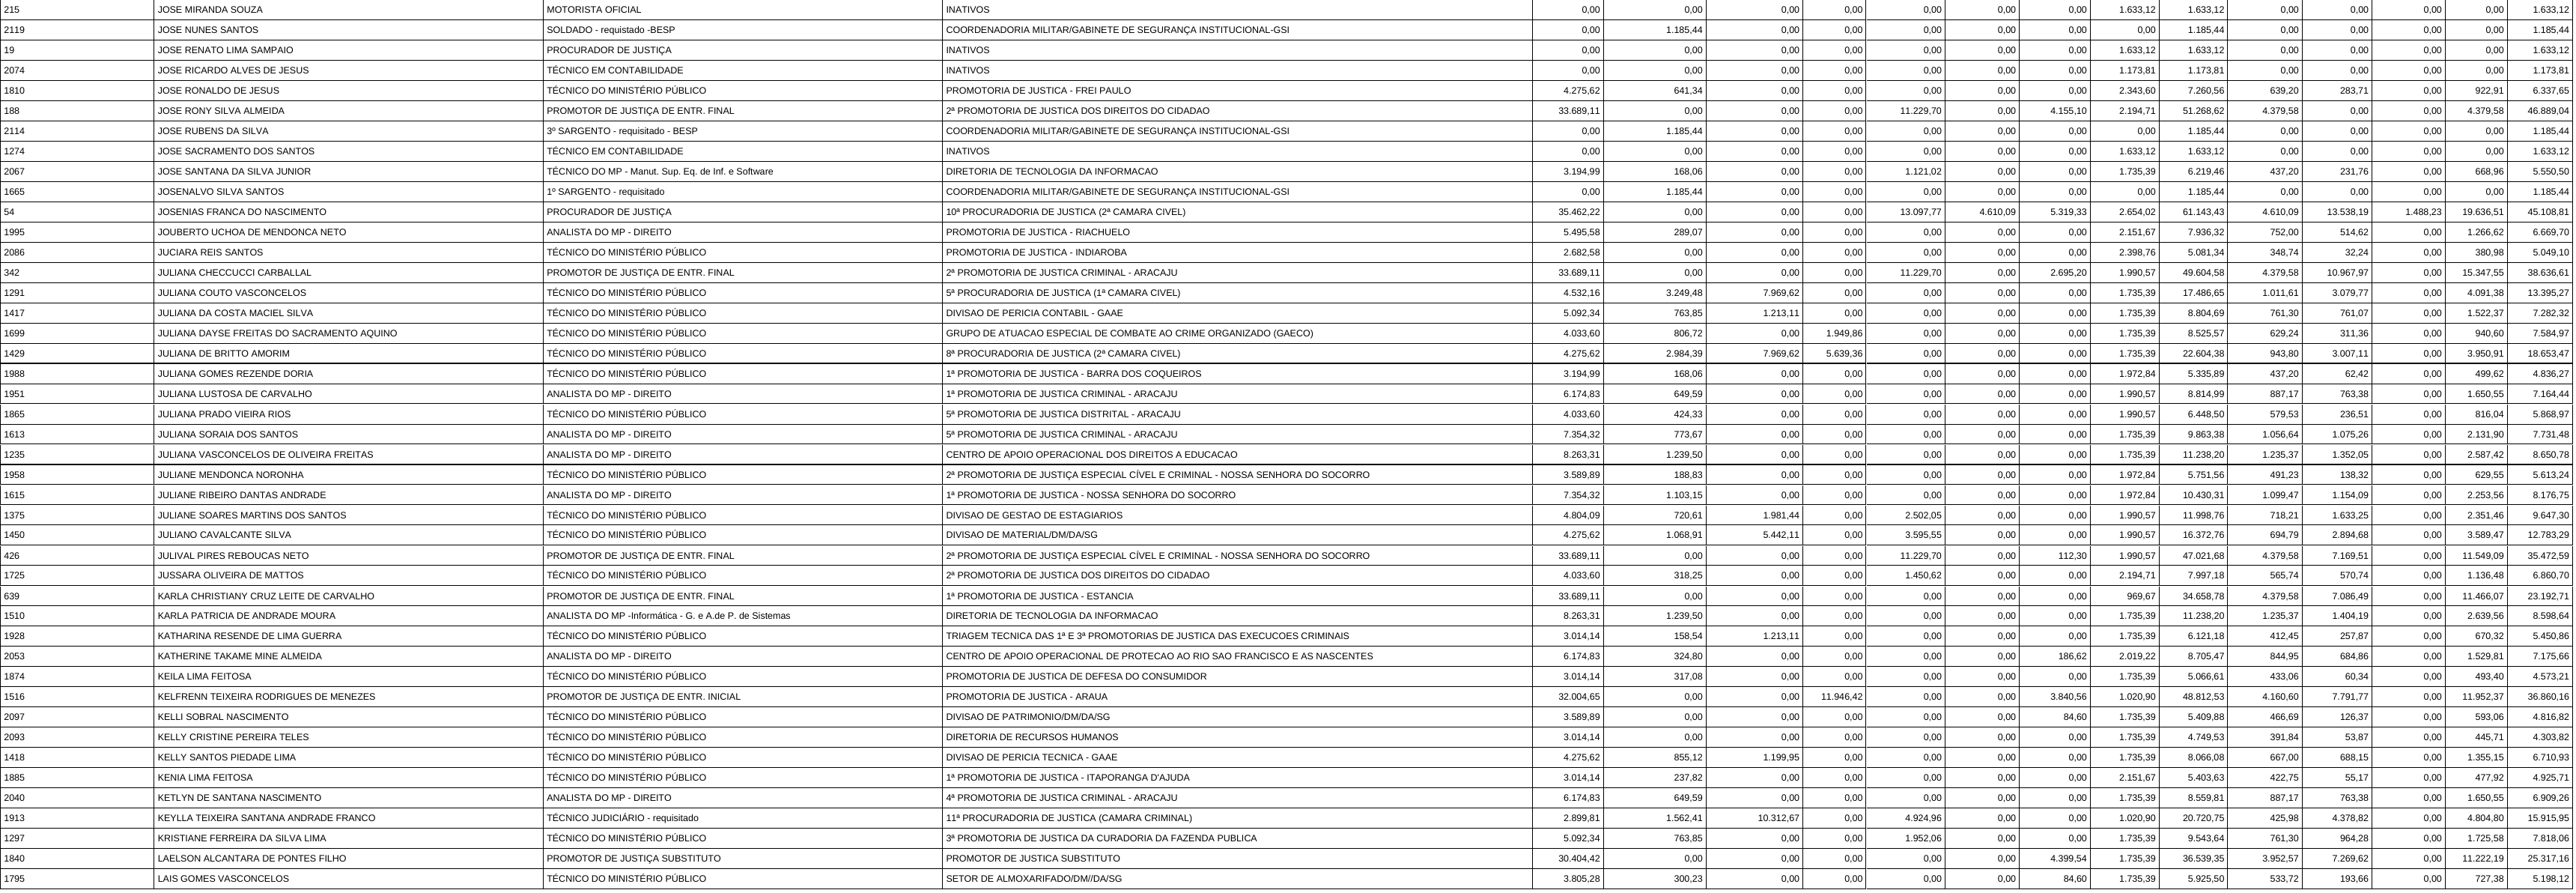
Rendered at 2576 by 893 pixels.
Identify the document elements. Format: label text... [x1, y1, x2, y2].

table_cell 33.689,11 [1533, 546, 1603, 565]
table_cell KENIA LIMA FEITOSA [154, 768, 543, 787]
table_cell 0,00 [1533, 20, 1603, 40]
table_cell 1.266,62 [2446, 223, 2507, 242]
table_cell 0,00 [2372, 849, 2445, 868]
table_cell 0,00 [2303, 20, 2372, 40]
table_cell 5.751,56 [2160, 465, 2227, 484]
table_cell 2.194,71 [2091, 101, 2159, 121]
table_cell 1.173,81 [2160, 61, 2227, 80]
table_cell 0,00 [1867, 303, 1945, 323]
table_cell 0,00 [1867, 20, 1945, 40]
table_cell 4.379,58 [2228, 101, 2302, 121]
table_cell 0,00 [1945, 626, 2019, 646]
table_cell 806,72 [1604, 324, 1706, 343]
table_cell 0,00 [1604, 727, 1706, 747]
table_cell 1.185,44 [2160, 182, 2227, 202]
table_cell 0,00 [2372, 687, 2445, 706]
table_cell 0,00 [2446, 20, 2507, 40]
table_cell 0,00 [1945, 667, 2019, 686]
table_cell 7.175,66 [2508, 647, 2572, 666]
table_cell 0,00 [1803, 707, 1865, 727]
table_cell 1ª PROMOTORIA DE JUSTICA CRIMINAL - ARACAJU [943, 384, 1532, 403]
table_cell 8.598,64 [2508, 606, 2572, 626]
table_cell 0,00 [2372, 546, 2445, 565]
table_cell 0,00 [2020, 182, 2090, 202]
table_cell 0,00 [1867, 344, 1945, 363]
table_cell 2ª PROMOTORIA DE JUSTIÇA ESPECIAL CÍVEL E CRIMINAL - NOSSA SENHORA DO SOCORRO [943, 465, 1532, 484]
table_cell 1874 [1, 667, 154, 686]
table_cell 1.735,39 [2091, 445, 2159, 464]
table_cell 1.075,26 [2303, 425, 2372, 444]
table_cell 35.462,22 [1533, 202, 1603, 222]
table_cell DIRETORIA DE TECNOLOGIA DA INFORMACAO [943, 606, 1532, 626]
table_cell 1.952,06 [1867, 829, 1945, 848]
table_cell 1.185,44 [2508, 182, 2572, 202]
table_cell 5.198,12 [2508, 869, 2572, 889]
table_cell 437,20 [2228, 162, 2302, 181]
table_cell 0,00 [2372, 667, 2445, 686]
table_cell 6.174,83 [1533, 384, 1603, 403]
table_cell 0,00 [1533, 40, 1603, 60]
table_cell 0,00 [1533, 182, 1603, 202]
table_cell JULIANA COUTO VASCONCELOS [154, 283, 543, 303]
table_cell 4.155,10 [2020, 101, 2090, 121]
table_cell 0,00 [1803, 384, 1865, 403]
table_cell 0,00 [1945, 384, 2019, 403]
table_cell 1.199,95 [1707, 748, 1802, 767]
table_cell 0,00 [1803, 647, 1865, 666]
table_cell 0,00 [2020, 465, 2090, 484]
table_cell 10.430,31 [2160, 485, 2227, 504]
table_cell KRISTIANE FERREIRA DA SILVA LIMA [154, 829, 543, 848]
table_cell ANALISTA DO MP - DIREITO [544, 647, 942, 666]
table_cell 8.263,31 [1533, 445, 1603, 464]
table_cell 3.014,14 [1533, 667, 1603, 686]
table_cell 533,72 [2228, 869, 2302, 889]
table_cell 0,00 [1707, 202, 1802, 222]
table_cell 0,00 [1867, 788, 1945, 808]
table_cell 2.343,60 [2091, 81, 2159, 100]
table_cell 1274 [1, 142, 154, 161]
table_cell INATIVOS [943, 142, 1532, 161]
table_cell PROMOTORIA DE JUSTICA - ARAUA [943, 687, 1532, 706]
table_cell 0,00 [1867, 425, 1945, 444]
table_cell JOSE RONALDO DE JESUS [154, 81, 543, 100]
table_cell 0,00 [2228, 61, 2302, 80]
table_cell JUSSARA OLIVEIRA DE MATTOS [154, 566, 543, 585]
table_cell 1795 [1, 869, 154, 889]
table_cell 11.229,70 [1867, 101, 1945, 121]
table_cell 1.735,39 [2091, 324, 2159, 343]
table_cell 32.004,65 [1533, 687, 1603, 706]
table_cell 0,00 [1867, 849, 1945, 868]
table_cell 4.275,62 [1533, 81, 1603, 100]
table_cell JULIANA PRADO VIEIRA RIOS [154, 405, 543, 424]
table_cell 2114 [1, 121, 154, 141]
table_cell 5.081,34 [2160, 243, 2227, 262]
table_cell 0,00 [1945, 263, 2019, 282]
table_cell 0,00 [1803, 788, 1865, 808]
table_cell 0,00 [1945, 61, 2019, 80]
table_cell TÉCNICO DO MINISTÉRIO PÚBLICO [544, 768, 942, 787]
table_cell 188 [1, 101, 154, 121]
table_cell 0,00 [1867, 465, 1945, 484]
table_cell 36.539,35 [2160, 849, 2227, 868]
table_cell 0,00 [1867, 324, 1945, 343]
table_cell 1.972,84 [2091, 485, 2159, 504]
table_cell 1.173,81 [2091, 61, 2159, 80]
table_cell 720,61 [1604, 506, 1706, 524]
table_cell 0,00 [1707, 727, 1802, 747]
table_cell INATIVOS [943, 40, 1532, 60]
table_cell 4.399,54 [2020, 849, 2090, 868]
table_cell 4.160,60 [2228, 687, 2302, 706]
table_cell 940,60 [2446, 324, 2507, 343]
table_cell 0,00 [2372, 808, 2445, 828]
table_cell 0,00 [1803, 243, 1865, 262]
table_cell TÉCNICO DO MINISTÉRIO PÚBLICO [544, 869, 942, 889]
table_cell 0,00 [1803, 283, 1865, 303]
table_cell 35.472,59 [2508, 546, 2572, 565]
table_cell 0,00 [1945, 324, 2019, 343]
table_cell 0,00 [1945, 869, 2019, 889]
table_cell PROMOTOR DE JUSTIÇA DE ENTR. FINAL [544, 101, 942, 121]
table_cell 4.275,62 [1533, 525, 1603, 545]
table_cell 2.131,90 [2446, 425, 2507, 444]
table_cell 7.086,49 [2303, 587, 2372, 605]
table_cell 649,59 [1604, 788, 1706, 808]
table_cell 0,00 [2020, 243, 2090, 262]
table_header 215 [1, 0, 154, 19]
table_cell 2.398,76 [2091, 243, 2159, 262]
table_cell 4.378,82 [2303, 808, 2372, 828]
table_cell 33.689,11 [1533, 101, 1603, 121]
table_header 1.633,12 [2508, 0, 2572, 19]
table_cell 0,00 [1945, 364, 2019, 384]
table_cell 8.804,69 [2160, 303, 2227, 323]
table_cell 943,80 [2228, 344, 2302, 363]
table_cell 0,00 [2372, 626, 2445, 646]
table_cell 3.595,55 [1867, 525, 1945, 545]
table_cell 1.735,39 [2091, 727, 2159, 747]
table_cell 168,06 [1604, 162, 1706, 181]
table_cell 0,00 [1867, 243, 1945, 262]
table_cell 2093 [1, 727, 154, 747]
table_cell 1.735,39 [2091, 707, 2159, 727]
table_cell 763,38 [2303, 788, 2372, 808]
table_cell 694,79 [2228, 525, 2302, 545]
table_cell 46.889,04 [2508, 101, 2572, 121]
table_cell 11ª PROCURADORIA DE JUSTICA (CAMARA CRIMINAL) [943, 808, 1532, 828]
table_cell 0,00 [1707, 546, 1802, 565]
table_cell 0,00 [1707, 20, 1802, 40]
table_cell 0,00 [1803, 546, 1865, 565]
table_cell 0,00 [1707, 182, 1802, 202]
table_cell 4.091,38 [2446, 283, 2507, 303]
table_cell 5.442,11 [1707, 525, 1802, 545]
table_cell CENTRO DE APOIO OPERACIONAL DOS DIREITOS A EDUCACAO [943, 445, 1532, 464]
table_cell 0,00 [1707, 405, 1802, 424]
table_header JOSE MIRANDA SOUZA [154, 0, 543, 19]
table_cell 10.312,67 [1707, 808, 1802, 828]
table_cell 0,00 [2020, 81, 2090, 100]
table_cell 0,00 [1533, 61, 1603, 80]
table_cell 0,00 [1945, 829, 2019, 848]
table_cell 0,00 [2372, 223, 2445, 242]
table_cell 8.650,78 [2508, 445, 2572, 464]
table_cell KELLI SOBRAL NASCIMENTO [154, 707, 543, 727]
table_cell 1.990,57 [2091, 405, 2159, 424]
table_cell 0,00 [1867, 606, 1945, 626]
table_cell 0,00 [1867, 121, 1945, 141]
table_cell 855,12 [1604, 748, 1706, 767]
table_cell 1.735,39 [2091, 606, 2159, 626]
table_cell 1.981,44 [1707, 506, 1802, 524]
table_cell 311,36 [2303, 324, 2372, 343]
table_cell PROMOTOR DE JUSTIÇA DE ENTR. FINAL [544, 263, 942, 282]
table_cell 0,00 [1867, 283, 1945, 303]
table_cell 4.033,60 [1533, 405, 1603, 424]
table_cell 0,00 [1604, 202, 1706, 222]
table_cell 1.633,12 [2091, 142, 2159, 161]
table_cell 1.136,48 [2446, 566, 2507, 585]
table_cell 0,00 [1707, 101, 1802, 121]
table_cell 0,00 [1707, 445, 1802, 464]
table_cell 0,00 [2372, 243, 2445, 262]
table_cell 33.689,11 [1533, 587, 1603, 605]
table_cell 0,00 [1707, 364, 1802, 384]
table_cell 45.108,81 [2508, 202, 2572, 222]
table_cell TÉCNICO EM CONTABILIDADE [544, 61, 942, 80]
table_cell 0,00 [1707, 667, 1802, 686]
table_cell 3.589,47 [2446, 525, 2507, 545]
table_cell 5ª PROCURADORIA DE JUSTICA (1ª CAMARA CIVEL) [943, 283, 1532, 303]
table_cell 1.020,90 [2091, 687, 2159, 706]
table_cell 1.020,90 [2091, 808, 2159, 828]
table_cell JOSE NUNES SANTOS [154, 20, 543, 40]
table_cell 5.049,10 [2508, 243, 2572, 262]
table_cell DIVISAO DE PATRIMONIO/DM/DA/SG [943, 707, 1532, 727]
table_cell 0,00 [2372, 40, 2445, 60]
table_cell PROMOTORIA DE JUSTICA - FREI PAULO [943, 81, 1532, 100]
table_cell 5.550,50 [2508, 162, 2572, 181]
table_cell 2.194,71 [2091, 566, 2159, 585]
table_cell 168,06 [1604, 364, 1706, 384]
table_cell 3.589,89 [1533, 707, 1603, 727]
table_cell 426 [1, 546, 154, 565]
table_cell 4.275,62 [1533, 748, 1603, 767]
table_cell TÉCNICO DO MINISTÉRIO PÚBLICO [544, 727, 942, 747]
table_cell 3.589,89 [1533, 465, 1603, 484]
table_cell 0,00 [1707, 768, 1802, 787]
table_cell 1.239,50 [1604, 445, 1706, 464]
table_cell 4.816,82 [2508, 707, 2572, 727]
table_cell 0,00 [1867, 182, 1945, 202]
table_cell 0,00 [1533, 121, 1603, 141]
table_cell 0,00 [2372, 869, 2445, 889]
table_cell 1.949,86 [1803, 324, 1865, 343]
table_cell 0,00 [1604, 243, 1706, 262]
table_cell 0,00 [1604, 546, 1706, 565]
table_cell TÉCNICO DO MINISTÉRIO PÚBLICO [544, 566, 942, 585]
table_cell 2.639,56 [2446, 606, 2507, 626]
table_cell TÉCNICO DO MINISTÉRIO PÚBLICO [544, 465, 942, 484]
table_cell JULIANE SOARES MARTINS DOS SANTOS [154, 506, 543, 524]
table_cell JULIANA VASCONCELOS DE OLIVEIRA FREITAS [154, 445, 543, 464]
table_cell 0,00 [1945, 768, 2019, 787]
table_cell 2.682,58 [1533, 243, 1603, 262]
table_cell TÉCNICO JUDICIÁRIO - requisitado [544, 808, 942, 828]
table_cell 0,00 [1707, 465, 1802, 484]
table_cell 0,00 [1803, 445, 1865, 464]
table_cell PROMOTOR DE JUSTIÇA DE ENTR. INICIAL [544, 687, 942, 706]
table_cell 0,00 [2228, 182, 2302, 202]
table_cell 11.549,09 [2446, 546, 2507, 565]
table_cell GRUPO DE ATUACAO ESPECIAL DE COMBATE AO CRIME ORGANIZADO (GAECO) [943, 324, 1532, 343]
table_cell 33.689,11 [1533, 263, 1603, 282]
table_cell 47.021,68 [2160, 546, 2227, 565]
table_cell 10ª PROCURADORIA DE JUSTICA (2ª CAMARA CIVEL) [943, 202, 1532, 222]
table_cell 0,00 [2372, 465, 2445, 484]
table_cell 17.486,65 [2160, 283, 2227, 303]
table_cell ANALISTA DO MP - DIREITO [544, 788, 942, 808]
table_cell SETOR DE ALMOXARIFADO/DM//DA/SG [943, 869, 1532, 889]
table_cell 1699 [1, 324, 154, 343]
table_cell 0,00 [2020, 162, 2090, 181]
table_cell DIRETORIA DE RECURSOS HUMANOS [943, 727, 1532, 747]
table_cell 3.249,48 [1604, 283, 1706, 303]
table_cell JOUBERTO UCHOA DE MENDONCA NETO [154, 223, 543, 242]
table_cell 12.783,29 [2508, 525, 2572, 545]
table_cell 4.379,58 [2228, 263, 2302, 282]
table_cell 13.097,77 [1867, 202, 1945, 222]
table_cell 0,00 [2020, 142, 2090, 161]
table_cell 0,00 [1867, 626, 1945, 646]
table_cell PROCURADOR DE JUSTIÇA [544, 40, 942, 60]
table_cell 0,00 [1707, 566, 1802, 585]
table_cell 0,00 [1803, 101, 1865, 121]
table_cell 1.633,12 [2508, 40, 2572, 60]
table_cell 0,00 [1867, 81, 1945, 100]
table_cell 0,00 [1707, 788, 1802, 808]
table_cell 0,00 [1604, 687, 1706, 706]
table_cell 445,71 [2446, 727, 2507, 747]
table_cell TÉCNICO DO MINISTÉRIO PÚBLICO [544, 324, 942, 343]
table_cell 0,00 [2020, 324, 2090, 343]
table_cell LAELSON ALCANTARA DE PONTES FILHO [154, 849, 543, 868]
table_cell 126,37 [2303, 707, 2372, 727]
table_header 0,00 [1533, 0, 1603, 19]
table_cell 0,00 [2303, 101, 2372, 121]
table_cell ANALISTA DO MP - DIREITO [544, 223, 942, 242]
table_cell 11.466,07 [2446, 587, 2507, 605]
table_cell 3.950,91 [2446, 344, 2507, 363]
table_cell 667,00 [2228, 748, 2302, 767]
table_cell 7.731,48 [2508, 425, 2572, 444]
table_cell 0,00 [1867, 727, 1945, 747]
table_cell 0,00 [2020, 829, 2090, 848]
table_cell 0,00 [2372, 566, 2445, 585]
table_cell 0,00 [2446, 182, 2507, 202]
table_cell 1.735,39 [2091, 162, 2159, 181]
table_cell 1.352,05 [2303, 445, 2372, 464]
table_cell 0,00 [1945, 727, 2019, 747]
table_cell 3.952,57 [2228, 849, 2302, 868]
table_cell 62,42 [2303, 364, 2372, 384]
table_cell 19 [1, 40, 154, 60]
table_cell JULIANA CHECCUCCI CARBALLAL [154, 263, 543, 282]
table_cell 0,00 [1803, 587, 1865, 605]
table_cell 0,00 [1803, 364, 1865, 384]
table_cell 0,00 [1867, 364, 1945, 384]
table_cell ANALISTA DO MP -Informática - G. e A.de P. de Sistemas [544, 606, 942, 626]
table_cell 16.372,76 [2160, 525, 2227, 545]
table_cell 0,00 [2372, 81, 2445, 100]
table_cell 300,23 [1604, 869, 1706, 889]
table_cell 0,00 [1867, 647, 1945, 666]
table_cell 2040 [1, 788, 154, 808]
table_cell 3.014,14 [1533, 768, 1603, 787]
table_cell DIVISAO DE PERICIA TECNICA - GAAE [943, 748, 1532, 767]
table_cell 816,04 [2446, 405, 2507, 424]
table_cell 0,00 [1803, 121, 1865, 141]
table_cell 15.347,55 [2446, 263, 2507, 282]
table_cell 0,00 [1803, 40, 1865, 60]
table_cell 0,00 [1707, 61, 1802, 80]
table_cell 0,00 [2020, 808, 2090, 828]
table_cell 1297 [1, 829, 154, 848]
table_cell 6.337,65 [2508, 81, 2572, 100]
table_cell 0,00 [2372, 263, 2445, 282]
table_cell 84,60 [2020, 707, 2090, 727]
table_cell 158,54 [1604, 626, 1706, 646]
table_cell 1.185,44 [1604, 20, 1706, 40]
table_cell 1.972,84 [2091, 465, 2159, 484]
table_cell 0,00 [2372, 506, 2445, 524]
table_cell 0,00 [1707, 849, 1802, 868]
table_cell 7.282,32 [2508, 303, 2572, 323]
table_cell 2.502,05 [1867, 506, 1945, 524]
table_cell 1.735,39 [2091, 849, 2159, 868]
table_cell 1.185,44 [1604, 121, 1706, 141]
table_cell 565,74 [2228, 566, 2302, 585]
table_cell 8.559,81 [2160, 788, 2227, 808]
table_cell 0,00 [1803, 727, 1865, 747]
table_cell TÉCNICO DO MINISTÉRIO PÚBLICO [544, 344, 942, 363]
table_cell 3.079,77 [2303, 283, 2372, 303]
table_cell 0,00 [1945, 707, 2019, 727]
table_cell 0,00 [2372, 364, 2445, 384]
table_cell 3.014,14 [1533, 626, 1603, 646]
table_cell 5.613,24 [2508, 465, 2572, 484]
table_cell 1.990,57 [2091, 384, 2159, 403]
table_cell 2.351,46 [2446, 506, 2507, 524]
table_cell 0,00 [1945, 162, 2019, 181]
table_cell 761,30 [2228, 829, 2302, 848]
table_header 0,00 [1867, 0, 1945, 19]
table_cell 1.633,12 [2091, 40, 2159, 60]
table_cell 0,00 [1707, 384, 1802, 403]
table_cell 0,00 [1707, 243, 1802, 262]
table_cell 0,00 [1945, 748, 2019, 767]
table_cell JULIVAL PIRES REBOUCAS NETO [154, 546, 543, 565]
table_cell 0,00 [1707, 121, 1802, 141]
table_cell 1725 [1, 566, 154, 585]
table_cell 7.818,06 [2508, 829, 2572, 848]
table_cell 3.007,11 [2303, 344, 2372, 363]
table_cell 7.260,56 [2160, 81, 2227, 100]
table_cell 1.735,39 [2091, 283, 2159, 303]
table_cell 1ª PROMOTORIA DE JUSTICA - BARRA DOS COQUEIROS [943, 364, 1532, 384]
table_cell 11.952,37 [2446, 687, 2507, 706]
table_cell 0,00 [2303, 182, 2372, 202]
table_cell 0,00 [2372, 587, 2445, 605]
table_cell 5.092,34 [1533, 303, 1603, 323]
table_cell 433,06 [2228, 667, 2302, 686]
table_cell 2074 [1, 61, 154, 80]
table_cell 1510 [1, 606, 154, 626]
table_cell 969,67 [2091, 587, 2159, 605]
table_cell 8ª PROCURADORIA DE JUSTICA (2ª CAMARA CIVEL) [943, 344, 1532, 363]
table_cell 48.812,53 [2160, 687, 2227, 706]
table_cell 5.925,50 [2160, 869, 2227, 889]
table_cell 5.495,58 [1533, 223, 1603, 242]
table_cell 5.335,89 [2160, 364, 2227, 384]
table_cell 13.395,27 [2508, 283, 2572, 303]
table_cell 1.154,09 [2303, 485, 2372, 504]
table_cell 2ª PROMOTORIA DE JUSTICA DOS DIREITOS DO CIDADAO [943, 101, 1532, 121]
table_cell 0,00 [1803, 566, 1865, 585]
table_cell JULIANA DE BRITTO AMORIM [154, 344, 543, 363]
table_cell TÉCNICO DO MINISTÉRIO PÚBLICO [544, 525, 942, 545]
table_cell 25.317,16 [2508, 849, 2572, 868]
table_cell 0,00 [1867, 40, 1945, 60]
table_cell 1ª PROMOTORIA DE JUSTICA - ESTANCIA [943, 587, 1532, 605]
table_cell 0,00 [1604, 40, 1706, 60]
table_cell 51.268,62 [2160, 101, 2227, 121]
table_cell 0,00 [2020, 788, 2090, 808]
table_cell 4.749,53 [2160, 727, 2227, 747]
table_cell 0,00 [1707, 829, 1802, 848]
table_cell JUCIARA REIS SANTOS [154, 243, 543, 262]
table_cell 1.239,50 [1604, 606, 1706, 626]
table_cell 1.068,91 [1604, 525, 1706, 545]
table_cell 0,00 [1803, 263, 1865, 282]
table_cell 0,00 [1867, 61, 1945, 80]
table_cell 7.969,62 [1707, 344, 1802, 363]
table_cell KELLY SANTOS PIEDADE LIMA [154, 748, 543, 767]
table_cell 752,00 [2228, 223, 2302, 242]
table_cell 1958 [1, 465, 154, 484]
table_cell 0,00 [1945, 849, 2019, 868]
table_cell 0,00 [1945, 142, 2019, 161]
table_cell 0,00 [2372, 121, 2445, 141]
table_cell 1.735,39 [2091, 788, 2159, 808]
table_cell 0,00 [1803, 81, 1865, 100]
table_cell 0,00 [1803, 20, 1865, 40]
table_cell 49.604,58 [2160, 263, 2227, 282]
table_cell 1.735,39 [2091, 303, 2159, 323]
table_cell 0,00 [1945, 223, 2019, 242]
table_cell 1417 [1, 303, 154, 323]
table_cell 2.019,22 [2091, 647, 2159, 666]
table_cell 0,00 [2020, 344, 2090, 363]
table_cell 0,00 [1945, 587, 2019, 605]
table_cell 0,00 [1803, 849, 1865, 868]
table_cell 23.192,71 [2508, 587, 2572, 605]
table_cell 2067 [1, 162, 154, 181]
table_cell 6.448,50 [2160, 405, 2227, 424]
table_cell 61.143,43 [2160, 202, 2227, 222]
table_cell KEILA LIMA FEITOSA [154, 667, 543, 686]
table_cell KARLA PATRICIA DE ANDRADE MOURA [154, 606, 543, 626]
table_cell 1.633,12 [2160, 142, 2227, 161]
table_cell 0,00 [1707, 606, 1802, 626]
table_cell 0,00 [1707, 687, 1802, 706]
table_cell 0,00 [2020, 748, 2090, 767]
table_cell 1375 [1, 506, 154, 524]
table_cell TÉCNICO DO MINISTÉRIO PÚBLICO [544, 283, 942, 303]
table_cell 0,00 [1945, 20, 2019, 40]
table_cell 0,00 [1867, 667, 1945, 686]
table_cell 629,55 [2446, 465, 2507, 484]
table_cell 0,00 [2303, 121, 2372, 141]
table_header 0,00 [2303, 0, 2372, 19]
table_cell 0,00 [1945, 485, 2019, 504]
table_cell 887,17 [2228, 788, 2302, 808]
table_cell 0,00 [1945, 182, 2019, 202]
table_cell 0,00 [1803, 606, 1865, 626]
table_header 0,00 [2372, 0, 2445, 19]
table_cell 0,00 [2303, 142, 2372, 161]
table_cell 9.647,30 [2508, 506, 2572, 524]
table_cell 0,00 [1945, 243, 2019, 262]
table_cell 491,23 [2228, 465, 2302, 484]
table_cell 0,00 [1803, 303, 1865, 323]
table_cell 1.990,57 [2091, 506, 2159, 524]
table_cell 0,00 [2372, 142, 2445, 161]
table_cell 2.654,02 [2091, 202, 2159, 222]
table_cell SOLDADO - requistado -BESP [544, 20, 942, 40]
table_cell 0,00 [2372, 162, 2445, 181]
table_cell 0,00 [2372, 829, 2445, 848]
table_cell 0,00 [1945, 101, 2019, 121]
table_cell 11.238,20 [2160, 445, 2227, 464]
table_cell 0,00 [1945, 546, 2019, 565]
table_cell 0,00 [1945, 687, 2019, 706]
table_cell 1.185,44 [2160, 20, 2227, 40]
table_cell 4.804,09 [1533, 506, 1603, 524]
table_cell 10.967,97 [2303, 263, 2372, 282]
table_cell 6.121,18 [2160, 626, 2227, 646]
table_cell TÉCNICO DO MINISTÉRIO PÚBLICO [544, 506, 942, 524]
table_cell 0,00 [1867, 687, 1945, 706]
table_cell 0,00 [1945, 506, 2019, 524]
table_cell 0,00 [2372, 61, 2445, 80]
table_cell 5.066,61 [2160, 667, 2227, 686]
table_cell KETLYN DE SANTANA NASCIMENTO [154, 788, 543, 808]
table_cell 688,15 [2303, 748, 2372, 767]
table_cell JULIANE RIBEIRO DANTAS ANDRADE [154, 485, 543, 504]
table_cell 22.604,38 [2160, 344, 2227, 363]
table_cell 11.238,20 [2160, 606, 2227, 626]
table_cell KATHARINA RESENDE DE LIMA GUERRA [154, 626, 543, 646]
table_cell 0,00 [1945, 566, 2019, 585]
table_cell 2ª PROMOTORIA DE JUSTICA CRIMINAL - ARACAJU [943, 263, 1532, 282]
table_cell 0,00 [1604, 707, 1706, 727]
table_cell JOSE RICARDO ALVES DE JESUS [154, 61, 543, 80]
table_cell 0,00 [2446, 142, 2507, 161]
table_header 1.633,12 [2091, 0, 2159, 19]
table_cell 0,00 [2020, 223, 2090, 242]
table_header 0,00 [2446, 0, 2507, 19]
table_cell 4ª PROMOTORIA DE JUSTICA CRIMINAL - ARACAJU [943, 788, 1532, 808]
table_cell 763,85 [1604, 303, 1706, 323]
table_cell 0,00 [1945, 283, 2019, 303]
table_cell 0,00 [2372, 485, 2445, 504]
table_cell 193,66 [2303, 869, 2372, 889]
table_cell 0,00 [1945, 788, 2019, 808]
table_cell 0,00 [2372, 647, 2445, 666]
table_cell 0,00 [1803, 405, 1865, 424]
table_cell 6.860,70 [2508, 566, 2572, 585]
table_cell 1.522,37 [2446, 303, 2507, 323]
table_cell TÉCNICO EM CONTABILIDADE [544, 142, 942, 161]
table_cell 0,00 [2446, 61, 2507, 80]
table_cell 0,00 [2372, 405, 2445, 424]
table_cell 0,00 [2372, 101, 2445, 121]
table_cell 348,74 [2228, 243, 2302, 262]
table_cell 3.840,56 [2020, 687, 2090, 706]
table_cell 0,00 [1803, 162, 1865, 181]
table_cell 4.033,60 [1533, 566, 1603, 585]
table_cell 0,00 [1707, 324, 1802, 343]
table_cell 4.379,58 [2228, 587, 2302, 605]
table_cell 0,00 [1867, 587, 1945, 605]
table_cell PROMOTORIA DE JUSTICA - INDIAROBA [943, 243, 1532, 262]
table_cell 54 [1, 202, 154, 222]
table_cell 0,00 [1945, 525, 2019, 545]
table_cell 0,00 [2020, 587, 2090, 605]
table_cell 6.174,83 [1533, 788, 1603, 808]
table_cell 236,51 [2303, 405, 2372, 424]
table_cell 32,24 [2303, 243, 2372, 262]
table_cell 2ª PROMOTORIA DE JUSTIÇA ESPECIAL CÍVEL E CRIMINAL - NOSSA SENHORA DO SOCORRO [943, 546, 1532, 565]
table_cell 0,00 [1867, 223, 1945, 242]
table_cell 0,00 [1803, 768, 1865, 787]
table_cell 0,00 [1945, 425, 2019, 444]
table_header 0,00 [2228, 0, 2302, 19]
table_cell 2.587,42 [2446, 445, 2507, 464]
table_cell 0,00 [2020, 506, 2090, 524]
table_cell DIVISAO DE PERICIA CONTABIL - GAAE [943, 303, 1532, 323]
table_cell 11.229,70 [1867, 263, 1945, 282]
table_cell 670,32 [2446, 626, 2507, 646]
table_cell 0,00 [1707, 223, 1802, 242]
table_cell 11.998,76 [2160, 506, 2227, 524]
table_cell 0,00 [1803, 626, 1865, 646]
table_cell 0,00 [2446, 40, 2507, 60]
table_cell 1840 [1, 849, 154, 868]
table_cell 1.633,12 [2160, 40, 2227, 60]
table_cell 0,00 [2372, 727, 2445, 747]
table_cell 1.213,11 [1707, 626, 1802, 646]
table_cell 0,00 [1803, 829, 1865, 848]
table_cell 3ª PROMOTORIA DE JUSTICA DA CURADORIA DA FAZENDA PUBLICA [943, 829, 1532, 848]
table_cell 4.379,58 [2228, 546, 2302, 565]
table_cell 761,30 [2228, 303, 2302, 323]
table_cell 8.525,57 [2160, 324, 2227, 343]
table_cell 0,00 [2228, 121, 2302, 141]
table_cell 0,00 [2372, 768, 2445, 787]
table_cell 0,00 [1867, 485, 1945, 504]
table_cell KELFRENN TEIXEIRA RODRIGUES DE MENEZES [154, 687, 543, 706]
table_cell 112,30 [2020, 546, 2090, 565]
table_cell 1.990,57 [2091, 546, 2159, 565]
table_cell 0,00 [2020, 405, 2090, 424]
table_cell 0,00 [2020, 384, 2090, 403]
table_cell 1.735,39 [2091, 425, 2159, 444]
table_cell 188,83 [1604, 465, 1706, 484]
table_cell 1450 [1, 525, 154, 545]
table_cell 773,67 [1604, 425, 1706, 444]
table_cell 6.710,93 [2508, 748, 2572, 767]
table_cell 2.151,67 [2091, 768, 2159, 787]
table_cell 0,00 [1867, 445, 1945, 464]
table_cell 1.185,44 [1604, 182, 1706, 202]
table_cell JOSENALVO SILVA SANTOS [154, 182, 543, 202]
table_header 0,00 [1707, 0, 1802, 19]
table_cell LAIS GOMES VASCONCELOS [154, 869, 543, 889]
table_cell 437,20 [2228, 364, 2302, 384]
table_cell 231,76 [2303, 162, 2372, 181]
table_cell JULIANO CAVALCANTE SILVA [154, 525, 543, 545]
table_cell 1613 [1, 425, 154, 444]
table_cell 0,00 [1707, 869, 1802, 889]
table_cell 0,00 [2020, 425, 2090, 444]
table_cell 0,00 [2020, 485, 2090, 504]
table_cell 36.860,16 [2508, 687, 2572, 706]
table_cell 964,28 [2303, 829, 2372, 848]
table_cell 1.404,19 [2303, 606, 2372, 626]
table_cell 318,25 [1604, 566, 1706, 585]
table_cell 342 [1, 263, 154, 282]
table_cell 1.633,25 [2303, 506, 2372, 524]
table_cell 0,00 [2372, 283, 2445, 303]
table_cell 0,00 [1707, 40, 1802, 60]
table_cell 1810 [1, 81, 154, 100]
table_cell 0,00 [1803, 869, 1865, 889]
table_cell 2.984,39 [1604, 344, 1706, 363]
table_cell 0,00 [1803, 465, 1865, 484]
table_cell DIVISAO DE GESTAO DE ESTAGIARIOS [943, 506, 1532, 524]
table_cell 11.229,70 [1867, 546, 1945, 565]
table_cell 0,00 [1945, 606, 2019, 626]
table_cell 4.924,96 [1867, 808, 1945, 828]
table_cell 9.863,38 [2160, 425, 2227, 444]
table_cell ANALISTA DO MP - DIREITO [544, 485, 942, 504]
table_cell PROCURADOR DE JUSTIÇA [544, 202, 942, 222]
table_cell PROMOTORIA DE JUSTICA - RIACHUELO [943, 223, 1532, 242]
table_cell 0,00 [1604, 101, 1706, 121]
table_cell 1.099,47 [2228, 485, 2302, 504]
table_cell 639,20 [2228, 81, 2302, 100]
table_cell JULIANA LUSTOSA DE CARVALHO [154, 384, 543, 403]
table_cell 30.404,42 [1533, 849, 1603, 868]
table_header 0,00 [2020, 0, 2090, 19]
table_cell 0,00 [2091, 121, 2159, 141]
table_cell 8.066,08 [2160, 748, 2227, 767]
table_cell 1615 [1, 485, 154, 504]
table_cell 0,00 [1803, 506, 1865, 524]
table_cell 8.263,31 [1533, 606, 1603, 626]
table_cell DIRETORIA DE TECNOLOGIA DA INFORMACAO [943, 162, 1532, 181]
table_cell 1.990,57 [2091, 525, 2159, 545]
table_cell JULIANA DAYSE FREITAS DO SACRAMENTO AQUINO [154, 324, 543, 343]
table_cell 0,00 [2372, 788, 2445, 808]
table_header 1.633,12 [2160, 0, 2227, 19]
table_cell ANALISTA DO MP - DIREITO [544, 445, 942, 464]
table_cell 0,00 [2020, 727, 2090, 747]
table_cell 20.720,75 [2160, 808, 2227, 828]
table_cell 0,00 [1707, 425, 1802, 444]
table_cell 477,92 [2446, 768, 2507, 787]
table_cell 1.056,64 [2228, 425, 2302, 444]
table_cell 1.011,61 [2228, 283, 2302, 303]
table_cell 1516 [1, 687, 154, 706]
table_cell 0,00 [2020, 40, 2090, 60]
table_cell 579,53 [2228, 405, 2302, 424]
table_cell 7.997,18 [2160, 566, 2227, 585]
table_cell 1.185,44 [2508, 121, 2572, 141]
table_cell 1.725,58 [2446, 829, 2507, 848]
table_cell TÉCNICO DO MINISTÉRIO PÚBLICO [544, 405, 942, 424]
table_cell 499,62 [2446, 364, 2507, 384]
table_cell PROMOTORIA DE JUSTICA DE DEFESA DO CONSUMIDOR [943, 667, 1532, 686]
table_header MOTORISTA OFICIAL [544, 0, 942, 19]
table_cell 4.836,27 [2508, 364, 2572, 384]
table_cell 0,00 [2303, 40, 2372, 60]
table_cell 1.562,41 [1604, 808, 1706, 828]
table_cell 0,00 [1867, 768, 1945, 787]
table_cell 186,62 [2020, 647, 2090, 666]
table_cell 649,59 [1604, 384, 1706, 403]
table_cell 1.735,39 [2091, 667, 2159, 686]
table_cell 0,00 [1803, 808, 1865, 828]
table_cell JOSE SACRAMENTO DOS SANTOS [154, 142, 543, 161]
table_cell 1.488,23 [2372, 202, 2445, 222]
table_cell 0,00 [2020, 606, 2090, 626]
table_cell 514,62 [2303, 223, 2372, 242]
table_cell 1.121,02 [1867, 162, 1945, 181]
table_cell 0,00 [2020, 768, 2090, 787]
table_cell 0,00 [2372, 707, 2445, 727]
table_cell 1ª PROMOTORIA DE JUSTICA - ITAPORANGA D'AJUDA [943, 768, 1532, 787]
table_cell 0,00 [2020, 525, 2090, 545]
table_cell 0,00 [1604, 587, 1706, 605]
table_cell 1928 [1, 626, 154, 646]
table_header INATIVOS [943, 0, 1532, 19]
table_cell 0,00 [1867, 707, 1945, 727]
table_cell 4.275,62 [1533, 344, 1603, 363]
table_cell JOSE SANTANA DA SILVA JUNIOR [154, 162, 543, 181]
table_cell 0,00 [1604, 263, 1706, 282]
table_cell 0,00 [1867, 869, 1945, 889]
table_cell 53,87 [2303, 727, 2372, 747]
table_cell 0,00 [1867, 748, 1945, 767]
table_cell 6.174,83 [1533, 647, 1603, 666]
table_cell 0,00 [2020, 626, 2090, 646]
table_cell 1.173,81 [2508, 61, 2572, 80]
table_cell 0,00 [1867, 405, 1945, 424]
table_cell 629,24 [2228, 324, 2302, 343]
table_cell 4.925,71 [2508, 768, 2572, 787]
table_header 0,00 [1803, 0, 1865, 19]
table_cell 4.379,58 [2446, 101, 2507, 121]
table_cell 7.969,62 [1707, 283, 1802, 303]
table_cell 0,00 [2228, 20, 2302, 40]
table_cell 0,00 [2303, 61, 2372, 80]
table_cell 2097 [1, 707, 154, 727]
table_cell 0,00 [1803, 425, 1865, 444]
table_cell 3.194,99 [1533, 364, 1603, 384]
table_cell 11.946,42 [1803, 687, 1865, 706]
table_cell 922,91 [2446, 81, 2507, 100]
table_cell 5.639,36 [1803, 344, 1865, 363]
table_cell TÉCNICO DO MINISTÉRIO PÚBLICO [544, 303, 942, 323]
table_cell 324,80 [1604, 647, 1706, 666]
table_cell 391,84 [2228, 727, 2302, 747]
table_cell 2119 [1, 20, 154, 40]
table_cell JOSENIAS FRANCA DO NASCIMENTO [154, 202, 543, 222]
table_cell JOSE RENATO LIMA SAMPAIO [154, 40, 543, 60]
table_cell 7.169,51 [2303, 546, 2372, 565]
table_cell 0,00 [1945, 344, 2019, 363]
table_cell 1.735,39 [2091, 626, 2159, 646]
table_cell 0,00 [2020, 121, 2090, 141]
table_cell COORDENADORIA MILITAR/GABINETE DE SEGURANÇA INSTITUCIONAL-GSI [943, 182, 1532, 202]
table_cell 1.735,39 [2091, 869, 2159, 889]
table_cell 5.409,88 [2160, 707, 2227, 727]
table_cell 0,00 [2020, 364, 2090, 384]
table_cell 2.899,81 [1533, 808, 1603, 828]
table_cell 1.633,12 [2508, 142, 2572, 161]
table_cell 1665 [1, 182, 154, 202]
table_cell 0,00 [1945, 465, 2019, 484]
table_cell 718,21 [2228, 506, 2302, 524]
table_cell 4.610,09 [1945, 202, 2019, 222]
table_cell 3.805,28 [1533, 869, 1603, 889]
table_cell 0,00 [1803, 748, 1865, 767]
table_cell 5ª PROMOTORIA DE JUSTICA CRIMINAL - ARACAJU [943, 425, 1532, 444]
table_cell 0,00 [1803, 525, 1865, 545]
table_cell TÉCNICO DO MP - Manut. Sup. Eq. de Inf. e Software [544, 162, 942, 181]
table_cell 0,00 [1867, 384, 1945, 403]
table_cell 0,00 [2372, 445, 2445, 464]
table_cell TÉCNICO DO MINISTÉRIO PÚBLICO [544, 748, 942, 767]
table_cell 2.695,20 [2020, 263, 2090, 282]
table_cell 7.164,44 [2508, 384, 2572, 403]
table_cell 5.450,86 [2508, 626, 2572, 646]
table_cell 1885 [1, 768, 154, 787]
table_cell 0,00 [2228, 40, 2302, 60]
table_cell 1.235,37 [2228, 445, 2302, 464]
table_cell 0,00 [1707, 162, 1802, 181]
table_cell 4.804,80 [2446, 808, 2507, 828]
table_cell 5.868,97 [2508, 405, 2572, 424]
table_cell 2.253,56 [2446, 485, 2507, 504]
table_cell 763,85 [1604, 829, 1706, 848]
table_cell 0,00 [2091, 182, 2159, 202]
table_cell 412,45 [2228, 626, 2302, 646]
table_cell 0,00 [1945, 40, 2019, 60]
table_cell 138,32 [2303, 465, 2372, 484]
table_cell 0,00 [1803, 182, 1865, 202]
table_cell PROMOTOR DE JUSTIÇA DE ENTR. FINAL [544, 546, 942, 565]
table_cell 60,34 [2303, 667, 2372, 686]
table_cell 0,00 [1945, 808, 2019, 828]
table_cell 0,00 [2372, 384, 2445, 403]
table_cell 380,98 [2446, 243, 2507, 262]
table_cell 7.269,62 [2303, 849, 2372, 868]
table_cell 2.894,68 [2303, 525, 2372, 545]
table_cell 18.653,47 [2508, 344, 2572, 363]
table_cell PROMOTOR DE JUSTIÇA DE ENTR. FINAL [544, 587, 942, 605]
table_cell 0,00 [2020, 566, 2090, 585]
table_cell 7.936,32 [2160, 223, 2227, 242]
table_cell 0,00 [1533, 142, 1603, 161]
table_cell 3º SARGENTO - requisitado - BESP [544, 121, 942, 141]
table_cell INATIVOS [943, 61, 1532, 80]
table_cell 0,00 [2372, 182, 2445, 202]
table_cell 1.650,55 [2446, 788, 2507, 808]
table_cell 283,71 [2303, 81, 2372, 100]
table_cell 8.705,47 [2160, 647, 2227, 666]
table_cell 317,08 [1604, 667, 1706, 686]
table_cell 1.213,11 [1707, 303, 1802, 323]
table_cell JULIANE MENDONCA NORONHA [154, 465, 543, 484]
table_cell 0,00 [2372, 425, 2445, 444]
table_cell 0,00 [1707, 587, 1802, 605]
table_cell 668,96 [2446, 162, 2507, 181]
table_cell 887,17 [2228, 384, 2302, 403]
table_cell 5ª PROMOTORIA DE JUSTICA DISTRITAL - ARACAJU [943, 405, 1532, 424]
table_cell 0,00 [1803, 142, 1865, 161]
table_cell 1.355,15 [2446, 748, 2507, 767]
table_cell 0,00 [2020, 667, 2090, 686]
table_cell 2ª PROMOTORIA DE JUSTICA DOS DIREITOS DO CIDADAO [943, 566, 1532, 585]
table_cell 1988 [1, 364, 154, 384]
table_cell 1.450,62 [1867, 566, 1945, 585]
table_cell 0,00 [2091, 20, 2159, 40]
table_cell 0,00 [2372, 606, 2445, 626]
table_cell 0,00 [2020, 283, 2090, 303]
table_cell 1418 [1, 748, 154, 767]
table_cell 7.791,77 [2303, 687, 2372, 706]
table_cell 1.650,55 [2446, 384, 2507, 403]
table_cell 237,82 [1604, 768, 1706, 787]
table_cell 0,00 [1803, 61, 1865, 80]
table_cell 4.573,21 [2508, 667, 2572, 686]
table_cell 0,00 [1707, 142, 1802, 161]
table_cell 763,38 [2303, 384, 2372, 403]
table_cell 4.303,82 [2508, 727, 2572, 747]
table_cell JULIANA DA COSTA MACIEL SILVA [154, 303, 543, 323]
table_cell ANALISTA DO MP - DIREITO [544, 425, 942, 444]
table_cell 0,00 [1945, 121, 2019, 141]
table_cell JULIANA SORAIA DOS SANTOS [154, 425, 543, 444]
table_cell 257,87 [2303, 626, 2372, 646]
table_cell COORDENADORIA MILITAR/GABINETE DE SEGURANÇA INSTITUCIONAL-GSI [943, 121, 1532, 141]
table_cell 2053 [1, 647, 154, 666]
table_cell 1.529,81 [2446, 647, 2507, 666]
table_cell 570,74 [2303, 566, 2372, 585]
table_cell 15.915,95 [2508, 808, 2572, 828]
table_cell 9.543,64 [2160, 829, 2227, 848]
table_cell DIVISAO DE MATERIAL/DM/DA/SG [943, 525, 1532, 545]
table_cell 1.735,39 [2091, 748, 2159, 767]
table_cell 6.669,70 [2508, 223, 2572, 242]
table_cell 0,00 [2020, 303, 2090, 323]
table_cell 0,00 [2020, 445, 2090, 464]
table_cell 3.194,99 [1533, 162, 1603, 181]
table_cell 2.151,67 [2091, 223, 2159, 242]
table_cell 0,00 [1604, 849, 1706, 868]
table_cell JOSE RUBENS DA SILVA [154, 121, 543, 141]
table_cell 5.319,33 [2020, 202, 2090, 222]
table_cell 593,06 [2446, 707, 2507, 727]
table_cell 13.538,19 [2303, 202, 2372, 222]
table_cell TRIAGEM TECNICA DAS 1ª E 3ª PROMOTORIAS DE JUSTICA DAS EXECUCOES CRIMINAIS [943, 626, 1532, 646]
table_cell 0,00 [1707, 707, 1802, 727]
table_cell 1.735,39 [2091, 829, 2159, 848]
table_cell 7.354,32 [1533, 425, 1603, 444]
table_cell TÉCNICO DO MINISTÉRIO PÚBLICO [544, 829, 942, 848]
table_cell 0,00 [2446, 121, 2507, 141]
table_cell 7.354,32 [1533, 485, 1603, 504]
table_cell COORDENADORIA MILITAR/GABINETE DE SEGURANÇA INSTITUCIONAL-GSI [943, 20, 1532, 40]
table_cell 8.814,99 [2160, 384, 2227, 403]
table_cell 1.103,15 [1604, 485, 1706, 504]
table_cell 727,38 [2446, 869, 2507, 889]
table_cell 641,34 [1604, 81, 1706, 100]
table_cell TÉCNICO DO MINISTÉRIO PÚBLICO [544, 364, 942, 384]
table_cell 0,00 [2372, 303, 2445, 323]
table_cell 425,98 [2228, 808, 2302, 828]
table_cell 0,00 [2372, 344, 2445, 363]
table_cell TÉCNICO DO MINISTÉRIO PÚBLICO [544, 667, 942, 686]
table_cell 1.972,84 [2091, 364, 2159, 384]
table_cell 1865 [1, 405, 154, 424]
table_cell CENTRO DE APOIO OPERACIONAL DE PROTECAO AO RIO SAO FRANCISCO E AS NASCENTES [943, 647, 1532, 666]
table_cell 466,69 [2228, 707, 2302, 727]
table_cell 844,95 [2228, 647, 2302, 666]
table_cell 1951 [1, 384, 154, 403]
table_cell 0,00 [1945, 405, 2019, 424]
table_cell 11.222,19 [2446, 849, 2507, 868]
table_cell 1.185,44 [2508, 20, 2572, 40]
table_cell 38.636,61 [2508, 263, 2572, 282]
table_cell 84,60 [2020, 869, 2090, 889]
table_cell 0,00 [1945, 303, 2019, 323]
table_cell 1291 [1, 283, 154, 303]
table_cell 2086 [1, 243, 154, 262]
table_cell 1.735,39 [2091, 344, 2159, 363]
table_cell 3.014,14 [1533, 727, 1603, 747]
table_cell KARLA CHRISTIANY CRUZ LEITE DE CARVALHO [154, 587, 543, 605]
table_cell 0,00 [1803, 202, 1865, 222]
table_cell 0,00 [1803, 485, 1865, 504]
table_cell 8.176,75 [2508, 485, 2572, 504]
table_cell ANALISTA DO MP - DIREITO [544, 384, 942, 403]
table_cell KEYLLA TEIXEIRA SANTANA ANDRADE FRANCO [154, 808, 543, 828]
table_cell 0,00 [1707, 647, 1802, 666]
table_cell 0,00 [2020, 20, 2090, 40]
table_cell 0,00 [1604, 142, 1706, 161]
table_cell 4.610,09 [2228, 202, 2302, 222]
table_cell 1913 [1, 808, 154, 828]
table_cell KELLY CRISTINE PEREIRA TELES [154, 727, 543, 747]
table_header 0,00 [1945, 0, 2019, 19]
table_cell 0,00 [1867, 142, 1945, 161]
table_cell 4.532,16 [1533, 283, 1603, 303]
table_cell 424,33 [1604, 405, 1706, 424]
table_cell 55,17 [2303, 768, 2372, 787]
table_cell 1.235,37 [2228, 606, 2302, 626]
table_cell 761,07 [2303, 303, 2372, 323]
table_cell 0,00 [2372, 748, 2445, 767]
table_cell 1.990,57 [2091, 263, 2159, 282]
table_cell 6.219,46 [2160, 162, 2227, 181]
table_cell 0,00 [1604, 61, 1706, 80]
table_cell 1995 [1, 223, 154, 242]
table_cell 4.033,60 [1533, 324, 1603, 343]
table_cell 0,00 [1707, 263, 1802, 282]
table_cell TÉCNICO DO MINISTÉRIO PÚBLICO [544, 707, 942, 727]
table_cell 0,00 [2372, 20, 2445, 40]
table_cell 1ª PROMOTORIA DE JUSTICA - NOSSA SENHORA DO SOCORRO [943, 485, 1532, 504]
table_cell 0,00 [1945, 445, 2019, 464]
table_cell 1235 [1, 445, 154, 464]
table_cell 0,00 [2372, 525, 2445, 545]
table_cell 422,75 [2228, 768, 2302, 787]
table_cell 0,00 [2020, 61, 2090, 80]
table_cell 684,86 [2303, 647, 2372, 666]
table_cell PROMOTOR DE JUSTIÇA SUBSTITUTO [544, 849, 942, 868]
table_cell 5.092,34 [1533, 829, 1603, 848]
table_cell JULIANA GOMES REZENDE DORIA [154, 364, 543, 384]
table_cell 289,07 [1604, 223, 1706, 242]
table_cell 0,00 [1707, 81, 1802, 100]
table_cell 0,00 [1707, 485, 1802, 504]
table_cell 0,00 [2372, 324, 2445, 343]
table_cell JOSE RONY SILVA ALMEIDA [154, 101, 543, 121]
table_cell 19.636,51 [2446, 202, 2507, 222]
table_cell 493,40 [2446, 667, 2507, 686]
table_cell KATHERINE TAKAME MINE ALMEIDA [154, 647, 543, 666]
table_cell PROMOTOR DE JUSTICA SUBSTITUTO [943, 849, 1532, 868]
table_cell 7.584,97 [2508, 324, 2572, 343]
table_cell TÉCNICO DO MINISTÉRIO PÚBLICO [544, 626, 942, 646]
table_cell TÉCNICO DO MINISTÉRIO PÚBLICO [544, 81, 942, 100]
table_cell 5.403,63 [2160, 768, 2227, 787]
table_cell 0,00 [1803, 667, 1865, 686]
table_cell 0,00 [1945, 81, 2019, 100]
table_cell 6.909,26 [2508, 788, 2572, 808]
table_cell 1.185,44 [2160, 121, 2227, 141]
table_cell 639 [1, 587, 154, 605]
table_cell 0,00 [2228, 142, 2302, 161]
table_cell TÉCNICO DO MINISTÉRIO PÚBLICO [544, 243, 942, 262]
table_cell 0,00 [1945, 647, 2019, 666]
table_header 0,00 [1604, 0, 1706, 19]
table_cell 1º SARGENTO - requisitado [544, 182, 942, 202]
table_cell 34.658,78 [2160, 587, 2227, 605]
table_cell 1429 [1, 344, 154, 363]
table_cell 0,00 [1803, 223, 1865, 242]
